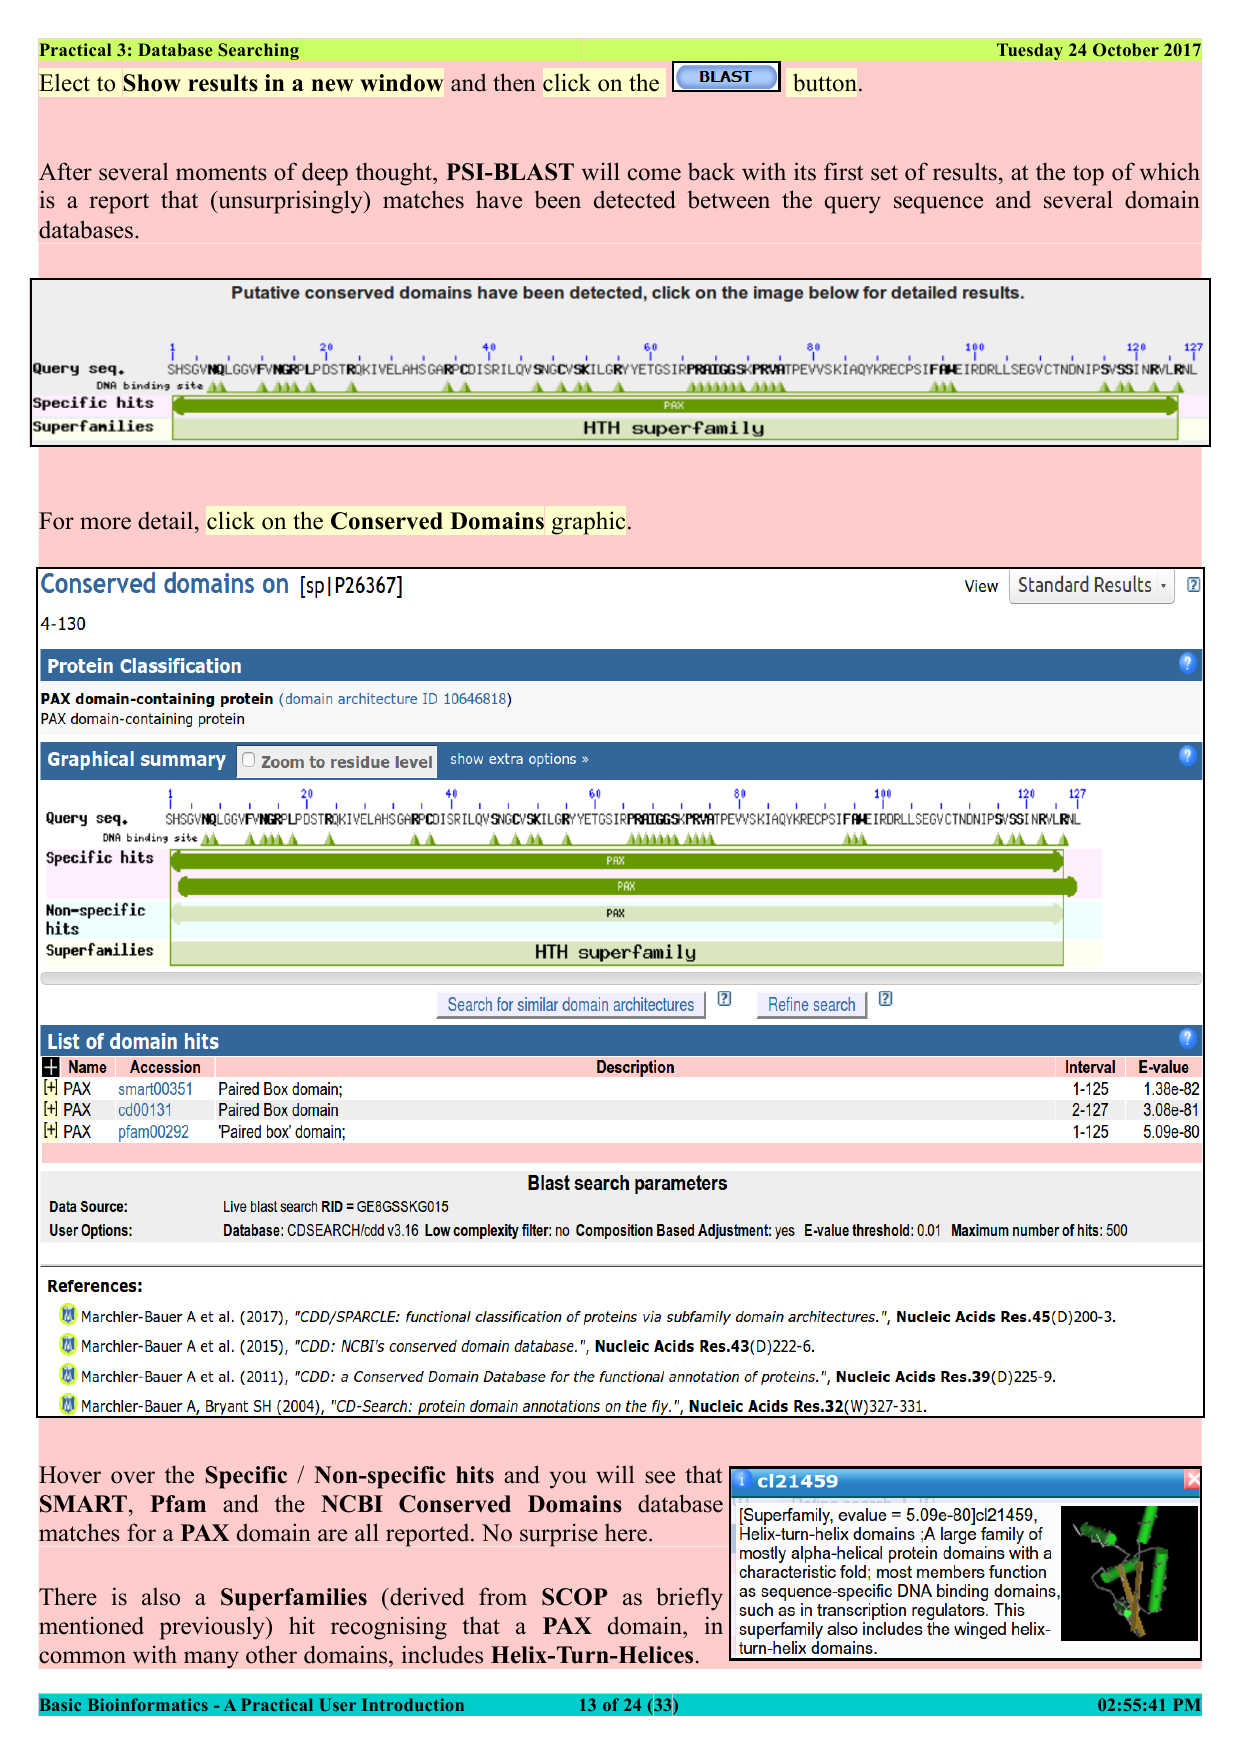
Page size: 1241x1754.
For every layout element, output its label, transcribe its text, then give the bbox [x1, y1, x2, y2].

text Hover over the Specific / Non-specific hits and you will see that SMART, Pfam and the NCBI Conserved Domains database matches for a PAX domain are all reported. No surprise here. [38, 1418, 1202, 1547]
text After several moments of deep thought, PSI-BLAST will come back with its first set of results, at the top of which is a report that (unsurprisingly) matches have been detected between the query sequence and several domain databases. [38, 156, 1202, 243]
picture [731, 1469, 1200, 1658]
picture [38, 569, 1203, 1416]
picture [674, 63, 778, 90]
text There is also a Superfamilies (derived from SCOP as briefly mentioned previously) hit recognising that a PAX domain, in common with many other domains, includes Helix-Turn-Helices. [38, 1582, 1202, 1669]
picture [32, 280, 1209, 445]
text For more detail, click on the Conserved Domains graphic. [38, 447, 1202, 535]
text Elect to Show results in a new window and then click on the button. [38, 61, 1202, 97]
